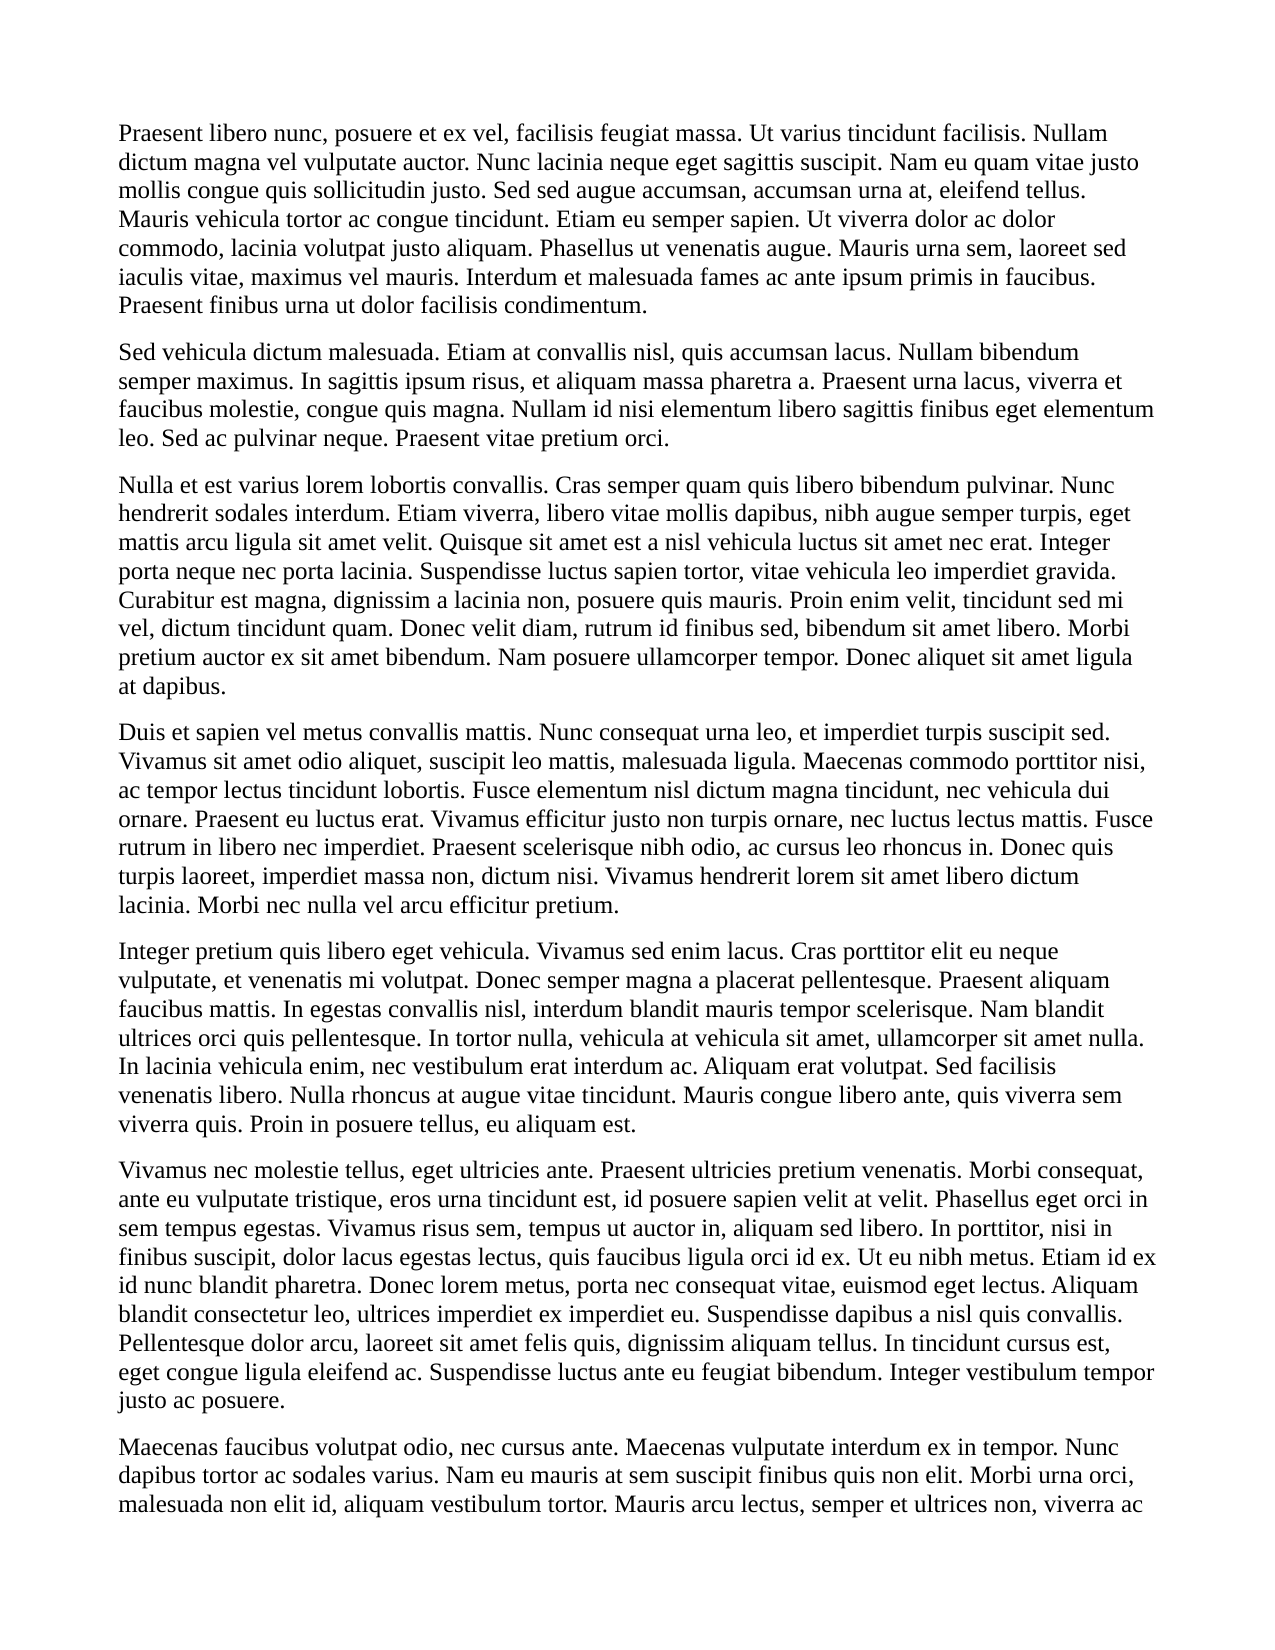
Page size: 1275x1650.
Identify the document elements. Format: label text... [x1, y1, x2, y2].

text Duis et sapien vel metus convallis mattis. Nunc consequat urna leo, et imperdiet turpis suscipit sed. Vivamus sit amet odio aliquet, suscipit leo mattis, malesuada ligula. Maecenas commodo porttitor nisi, ac tempor lectus tincidunt lobortis. Fusce elementum nisl dictum magna tincidunt, nec vehicula dui ornare. Praesent eu luctus erat. Vivamus efficitur justo non turpis ornare, nec luctus lectus mattis. Fusce rutrum in libero nec imperdiet. Praesent scelerisque nibh odio, ac cursus leo rhoncus in. Donec quis turpis laoreet, imperdiet massa non, dictum nisi. Vivamus hendrerit lorem sit amet libero dictum lacinia. Morbi nec nulla vel arcu efficitur pretium. [118, 717, 1157, 919]
text Nulla et est varius lorem lobortis convallis. Cras semper quam quis libero bibendum pulvinar. Nunc hendrerit sodales interdum. Etiam viverra, libero vitae mollis dapibus, nibh augue semper turpis, eget mattis arcu ligula sit amet velit. Quisque sit amet est a nisl vehicula luctus sit amet nec erat. Integer porta neque nec porta lacinia. Suspendisse luctus sapien tortor, vitae vehicula leo imperdiet gravida. Curabitur est magna, dignissim a lacinia non, posuere quis mauris. Proin enim velit, tincidunt sed mi vel, dictum tincidunt quam. Donec velit diam, rutrum id finibus sed, bibendum sit amet libero. Morbi pretium auctor ex sit amet bibendum. Nam posuere ullamcorper tempor. Donec aliquet sit amet ligula at dapibus. [118, 470, 1157, 700]
text Praesent libero nunc, posuere et ex vel, facilisis feugiat massa. Ut varius tincidunt facilisis. Nullam dictum magna vel vulputate auctor. Nunc lacinia neque eget sagittis suscipit. Nam eu quam vitae justo mollis congue quis sollicitudin justo. Sed sed augue accumsan, accumsan urna at, eleifend tellus. Mauris vehicula tortor ac congue tincidunt. Etiam eu semper sapien. Ut viverra dolor ac dolor commodo, lacinia volutpat justo aliquam. Phasellus ut venenatis augue. Mauris urna sem, laoreet sed iaculis vitae, maximus vel mauris. Interdum et malesuada fames ac ante ipsum primis in faucibus. Praesent finibus urna ut dolor facilisis condimentum. [118, 118, 1157, 319]
text Maecenas faucibus volutpat odio, nec cursus ante. Maecenas vulputate interdum ex in tempor. Nunc dapibus tortor ac sodales varius. Nam eu mauris at sem suscipit finibus quis non elit. Morbi urna orci, malesuada non elit id, aliquam vestibulum tortor. Mauris arcu lectus, semper et ultrices non, viverra ac [118, 1432, 1157, 1518]
text Sed vehicula dictum malesuada. Etiam at convallis nisl, quis accumsan lacus. Nullam bibendum semper maximus. In sagittis ipsum risus, et aliquam massa pharetra a. Praesent urna lacus, viverra et faucibus molestie, congue quis magna. Nullam id nisi elementum libero sagittis finibus eget elementum leo. Sed ac pulvinar neque. Praesent vitae pretium orci. [118, 337, 1157, 452]
text Vivamus nec molestie tellus, eget ultricies ante. Praesent ultricies pretium venenatis. Morbi consequat, ante eu vulputate tristique, eros urna tincidunt est, id posuere sapien velit at velit. Phasellus eget orci in sem tempus egestas. Vivamus risus sem, tempus ut auctor in, aliquam sed libero. In porttitor, nisi in finibus suscipit, dolor lacus egestas lectus, quis faucibus ligula orci id ex. Ut eu nibh metus. Etiam id ex id nunc blandit pharetra. Donec lorem metus, porta nec consequat vitae, euismod eget lectus. Aliquam blandit consectetur leo, ultrices imperdiet ex imperdiet eu. Suspendisse dapibus a nisl quis convallis. Pellentesque dolor arcu, laoreet sit amet felis quis, dignissim aliquam tellus. In tincidunt cursus est, eget congue ligula eleifend ac. Suspendisse luctus ante eu feugiat bibendum. Integer vestibulum tempor justo ac posuere. [118, 1155, 1157, 1414]
text Integer pretium quis libero eget vehicula. Vivamus sed enim lacus. Cras porttitor elit eu neque vulputate, et venenatis mi volutpat. Donec semper magna a placerat pellentesque. Praesent aliquam faucibus mattis. In egestas convallis nisl, interdum blandit mauris tempor scelerisque. Nam blandit ultrices orci quis pellentesque. In tortor nulla, vehicula at vehicula sit amet, ullamcorper sit amet nulla. In lacinia vehicula enim, nec vestibulum erat interdum ac. Aliquam erat volutpat. Sed facilisis venenatis libero. Nulla rhoncus at augue vitae tincidunt. Mauris congue libero ante, quis viverra sem viverra quis. Proin in posuere tellus, eu aliquam est. [118, 936, 1157, 1138]
